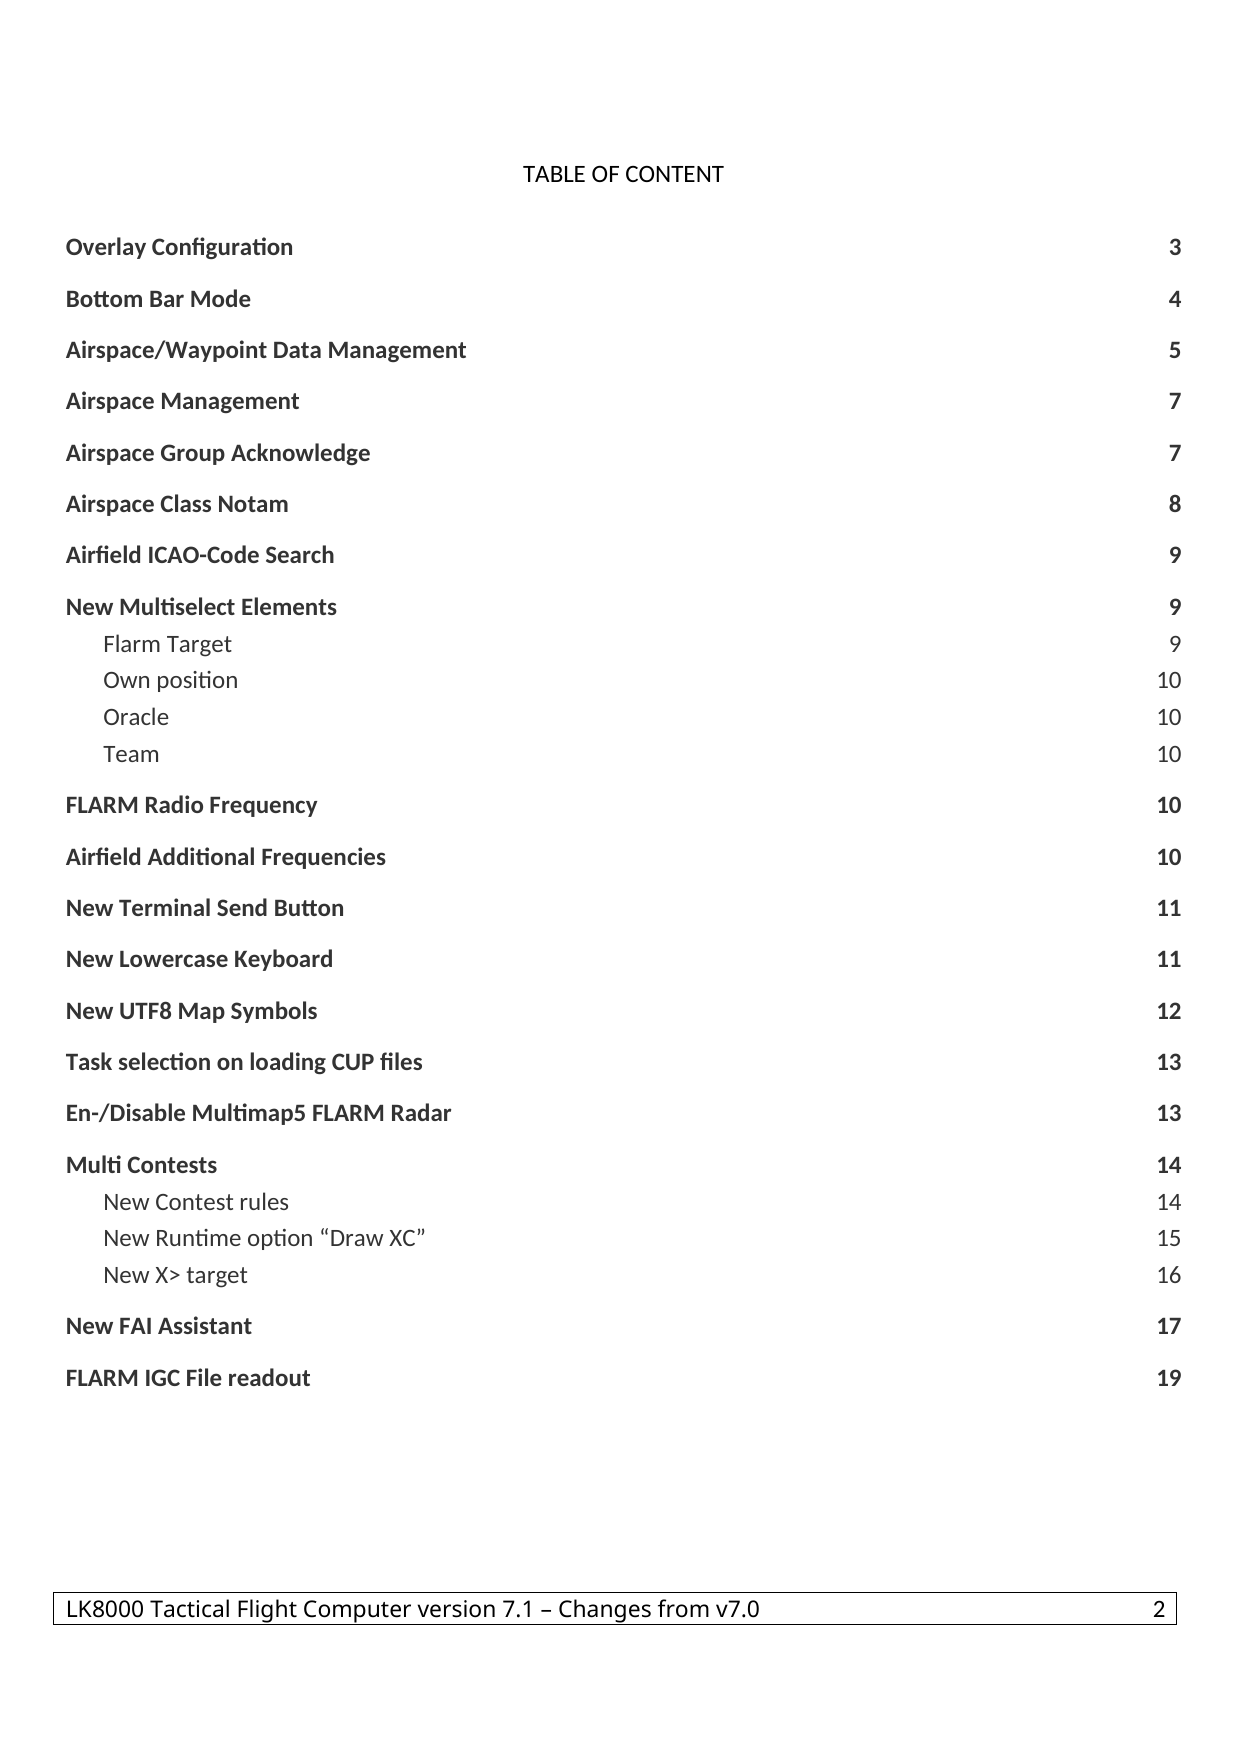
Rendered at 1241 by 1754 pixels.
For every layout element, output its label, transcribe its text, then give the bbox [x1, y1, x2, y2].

text Airfield Additional Frequencies 10 [66, 841, 1181, 871]
text Flarm Target 9 [103, 628, 1181, 658]
text Multi Contests 14 [66, 1149, 1181, 1179]
text Airspace/Waypoint Data Management 5 [66, 334, 1181, 365]
text Task selection on loading CUP files 13 [66, 1046, 1181, 1077]
text FLARM Radio Frequency 10 [66, 789, 1181, 820]
text Oracle 10 [103, 701, 1181, 732]
text New Runtime option “Draw XC” 15 [103, 1222, 1181, 1253]
text En-/Disable Multimap5 FLARM Radar 13 [66, 1097, 1181, 1128]
text New Multiselect Elements 9 [66, 591, 1181, 621]
text New UTF8 Map Symbols 12 [66, 995, 1181, 1025]
text TABLE OF CONTENT [66, 158, 1181, 188]
text Team 10 [103, 738, 1181, 768]
text Airspace Class Notam 8 [66, 488, 1181, 519]
text Bottom Bar Mode 4 [66, 283, 1181, 313]
text New FAI Assistant 17 [66, 1311, 1181, 1341]
text Airspace Management 7 [66, 386, 1181, 416]
text New Terminal Send Button 11 [66, 892, 1181, 923]
text New X> target 16 [103, 1259, 1181, 1290]
text FLARM IGC File readout 19 [66, 1362, 1181, 1392]
text Airfield ICAO-Code Search 9 [66, 539, 1181, 570]
text Own position 10 [103, 664, 1181, 695]
text New Lowercase Keyboard 11 [66, 943, 1181, 974]
text Airspace Group Acknowledge 7 [66, 437, 1181, 467]
text New Contest rules 14 [103, 1186, 1181, 1216]
text Overlay Configuration 3 [66, 231, 1181, 262]
